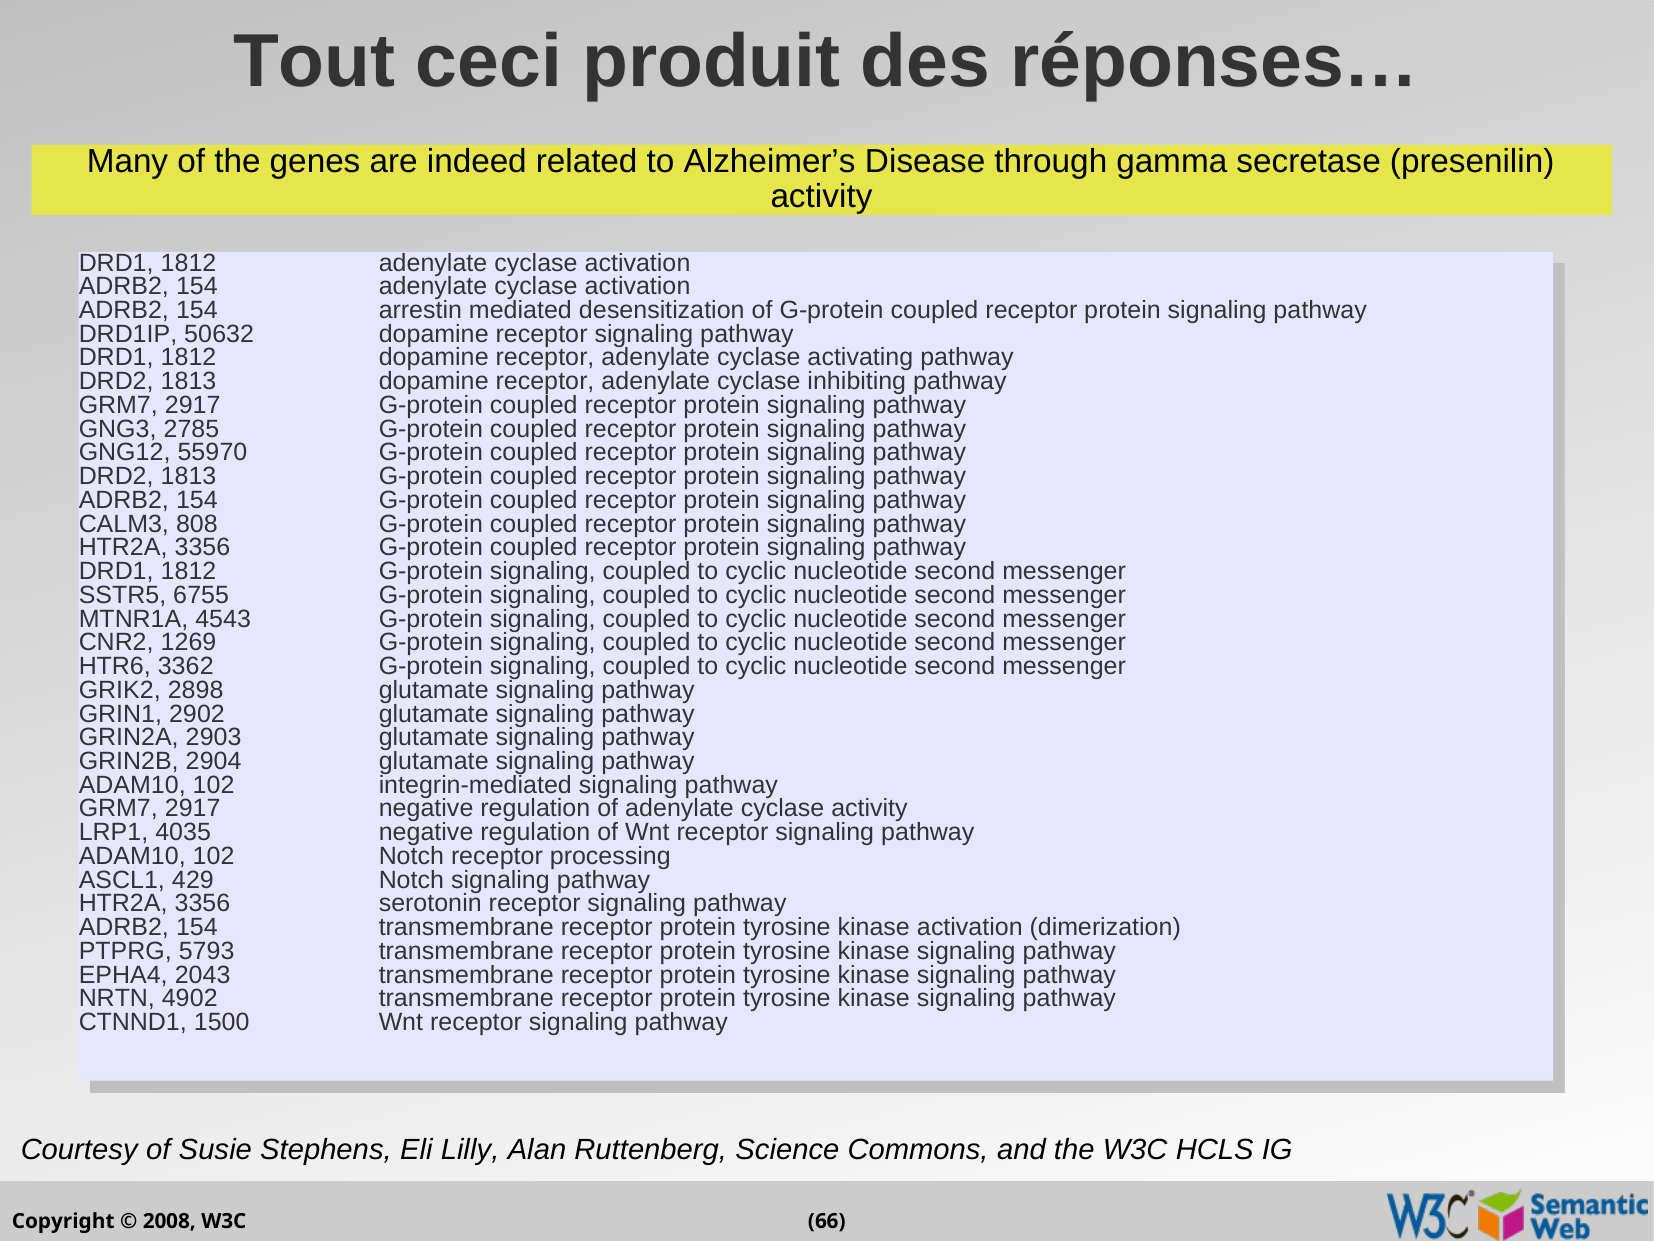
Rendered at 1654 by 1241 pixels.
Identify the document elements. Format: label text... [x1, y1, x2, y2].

text_box Courtesy of Susie Stephens, Eli Lilly, Alan Ruttenberg, Science Commons, and the W3C HCLS IG [6, 1127, 1311, 1176]
title Tout ceci produit des réponses… [0, 0, 1654, 119]
list DRD1, 1812 adenylate cyclase activation ADRB2, 154 adenylate cyclase activation ADRB2, 154 arrestin mediated desensitization of G-protein coupled receptor protein signaling pathway DRD1IP, 50632 dopamine receptor signaling pathway DRD1, 1812 dopamine receptor, adenylate cyclase activating pathway DRD2, 1813 dopamine receptor, adenylate cyclase inhibiting pathway GRM7, 2917 G-protein coupled receptor protein signaling pathway GNG3, 2785 G-protein coupled receptor protein signaling pathway GNG12, 55970 G-protein coupled receptor protein signaling pathway DRD2, 1813 G-protein coupled receptor protein signaling pathway ADRB2, 154 G-protein coupled receptor protein signaling pathway CALM3, 808 G-protein coupled receptor protein signaling pathway HTR2A, 3356 G-protein coupled receptor protein signaling pathway DRD1, 1812 G-protein signaling, coupled to cyclic nucleotide second messenger SSTR5, 6755 G-protein signaling, coupled to cyclic nucleotide second messenger MTNR1A, 4543 G-protein signaling, coupled to cyclic nucleotide second messenger CNR2, 1269 G-protein signaling, coupled to cyclic nucleotide second messenger HTR6, 3362 G-protein signaling, coupled to cyclic nucleotide second messenger GRIK2, 2898 glutamate signaling pathway GRIN1, 2902 glutamate signaling pathway GRIN2A, 2903 glutamate signaling pathway GRIN2B, 2904 glutamate signaling pathway ADAM10, 102 integrin-mediated signaling pathway GRM7, 2917 negative regulation of adenylate cyclase activity LRP1, 4035 negative regulation of Wnt receptor signaling pathway ADAM10, 102 Notch receptor processing ASCL1, 429 Notch signaling pathway HTR2A, 3356 serotonin receptor signaling pathway ADRB2, 154 transmembrane receptor protein tyrosine kinase activation (dimerization) PTPRG, 5793 transmembrane receptor protein tyrosine kinase signaling pathway EPHA4, 2043 transmembrane receptor protein tyrosine kinase signaling pathway NRTN, 4902 transmembrane receptor protein tyrosine kinase signaling pathway CTNND1, 1500 Wnt receptor signaling pathway [78, 251, 1554, 1081]
text_box Many of the genes are indeed related to Alzheimer’s Disease through gamma secretase (presenilin) activity [31, 144, 1613, 215]
picture [1387, 1187, 1648, 1241]
